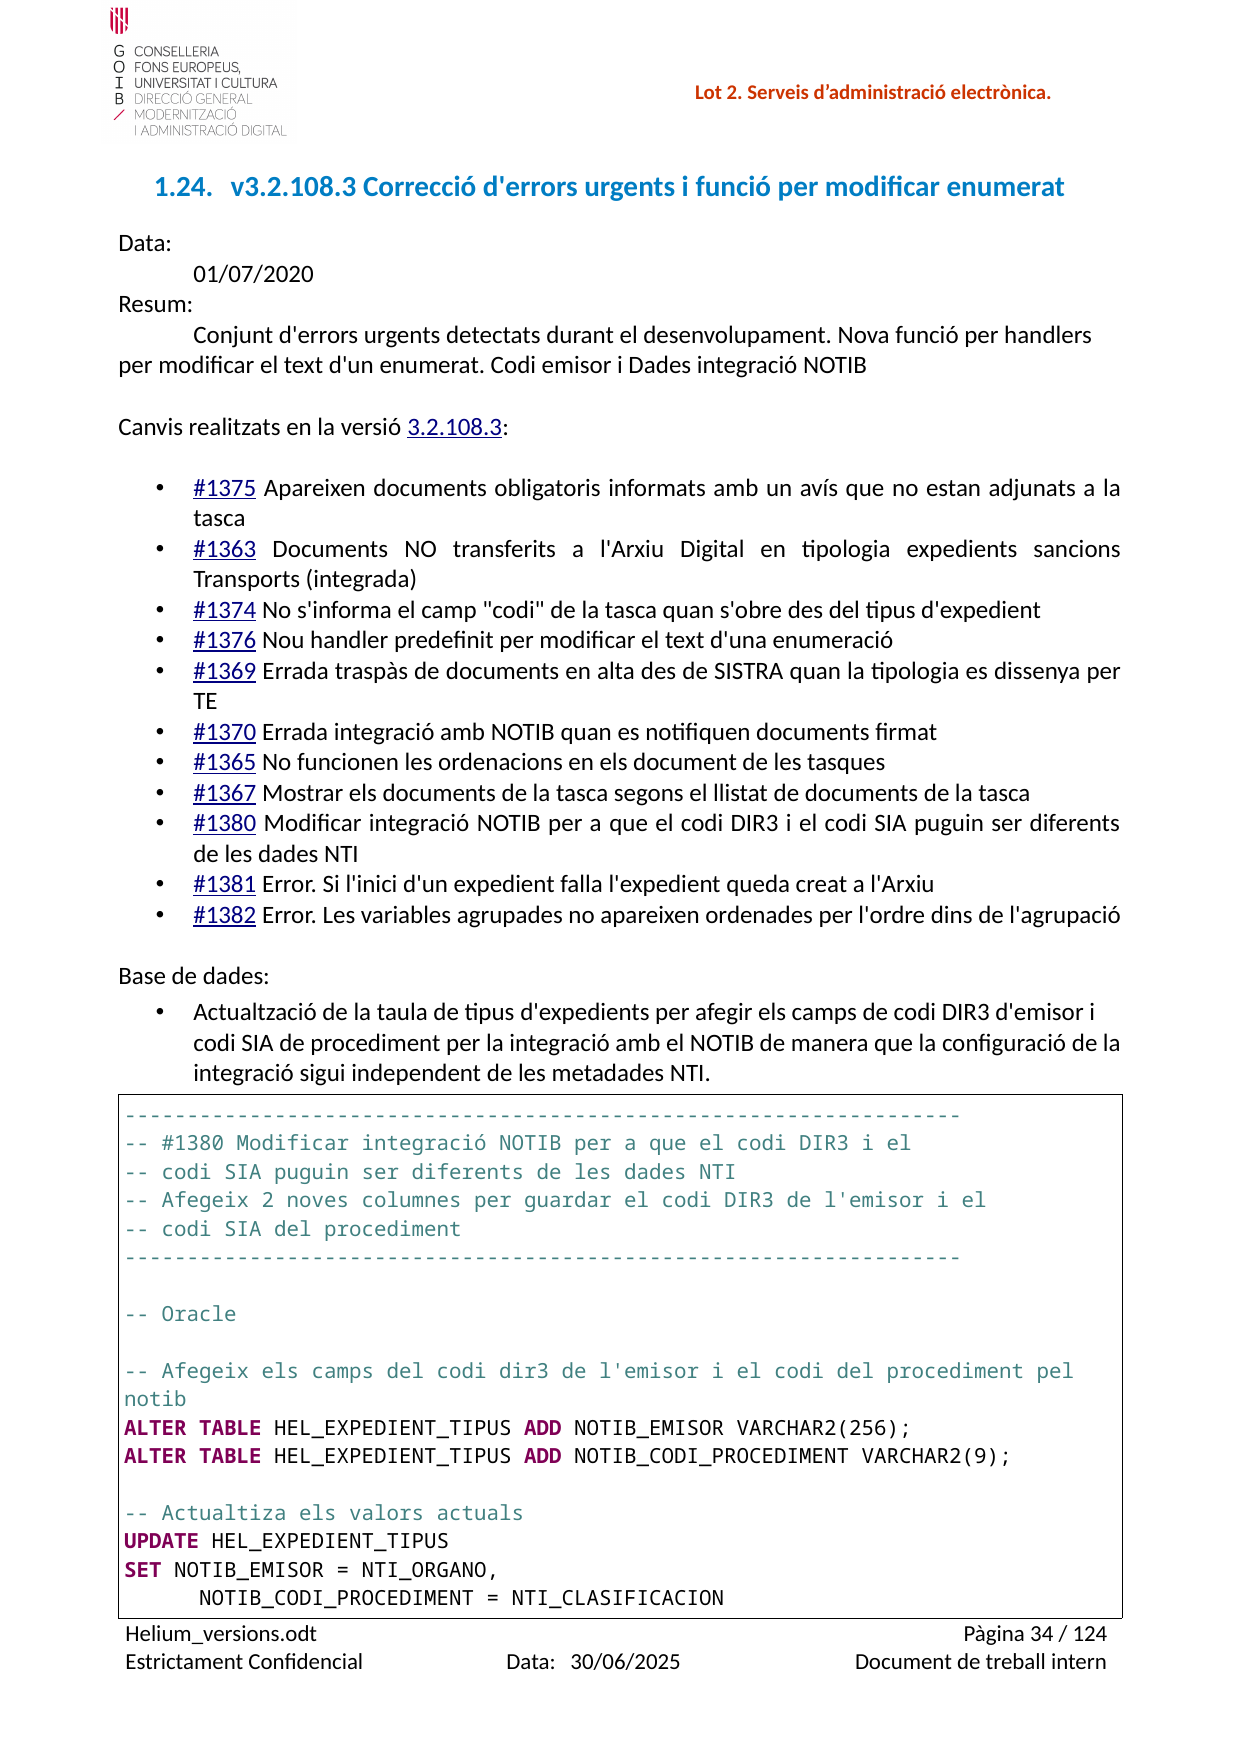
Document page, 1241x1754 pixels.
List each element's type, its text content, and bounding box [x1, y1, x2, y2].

text Base de dades: [118, 960, 1122, 991]
list #1381 Error. Si l'inici d'un expedient falla l'expedient queda creat a l'Arxiu [156, 868, 1122, 899]
table_header ------------------------------------------------------------------- -- #1380 Modificar integració NOTIB per a que el codi DIR3 i el -- codi SIA puguin ser diferents de les dades NTI -- Afegeix 2 noves columnes per guardar el codi DIR3 de l'emisor i el -- codi SIA del procediment ------------------------------------------------------------------- -- Oracle -- Afegeix els camps del codi dir3 de l'emisor i el codi del procediment pel notib ALTER TABLE HEL_EXPEDIENT_TIPUS ADD NOTIB_EMISOR VARCHAR2(256); ALTER TABLE HEL_EXPEDIENT_TIPUS ADD NOTIB_CODI_PROCEDIMENT VARCHAR2(9); -- Actualtiza els valors actuals UPDATE HEL_EXPEDIENT_TIPUS SET NOTIB_EMISOR = NTI_ORGANO, NOTIB_CODI_PROCEDIMENT = NTI_CLASIFICACION [119, 1095, 1122, 1617]
text Data: [118, 228, 1122, 258]
list #1369 Errada traspàs de documents en alta des de SISTRA quan la tipologia es dissenya per TE [156, 655, 1122, 716]
list #1376 Nou handler predefinit per modificar el text d'una enumeració [156, 624, 1122, 655]
list #1365 No funcionen les ordenacions en els document de les tasques [156, 746, 1122, 777]
list #1363 Documents NO transferits a l'Arxiu Digital en tipologia expedients sancions Transports (integrada) [156, 533, 1122, 594]
subtitle v3.2.108.3 Correcció d'errors urgents i funció per modificar enumerat [153, 168, 1122, 204]
text Resum: [118, 289, 1122, 319]
list #1382 Error. Les variables agrupades no apareixen ordenades per l'ordre dins de l'agrupació [156, 899, 1122, 929]
text Conjunt d'errors urgents detectats durant el desenvolupament. Nova funció per handlers per modificar el text d'un enumerat. Codi emisor i Dades integració NOTIB [118, 319, 1122, 380]
list #1374 No s'informa el camp "codi" de la tasca quan s'obre des del tipus d'expedient [156, 594, 1122, 624]
list #1370 Errada integració amb NOTIB quan es notifiquen documents firmat [156, 716, 1122, 746]
list #1380 Modificar integració NOTIB per a que el codi DIR3 i el codi SIA puguin ser diferents de les dades NTI [156, 807, 1122, 868]
list Actualtzació de la taula de tipus d'expedients per afegir els camps de codi DIR3 d'emisor i codi SIA de procediment per la integració amb el NOTIB de manera que la configuració de la integració sigui independent de les metadades NTI. [156, 997, 1122, 1088]
list #1367 Mostrar els documents de la tasca segons el llistat de documents de la tasca [156, 777, 1122, 807]
picture [100, 0, 297, 144]
text 01/07/2020 [118, 258, 1122, 289]
text Canvis realitzats en la versió 3.2.108.3: [118, 411, 1122, 441]
list #1375 Apareixen documents obligatoris informats amb un avís que no estan adjunats a la tasca [156, 472, 1122, 533]
